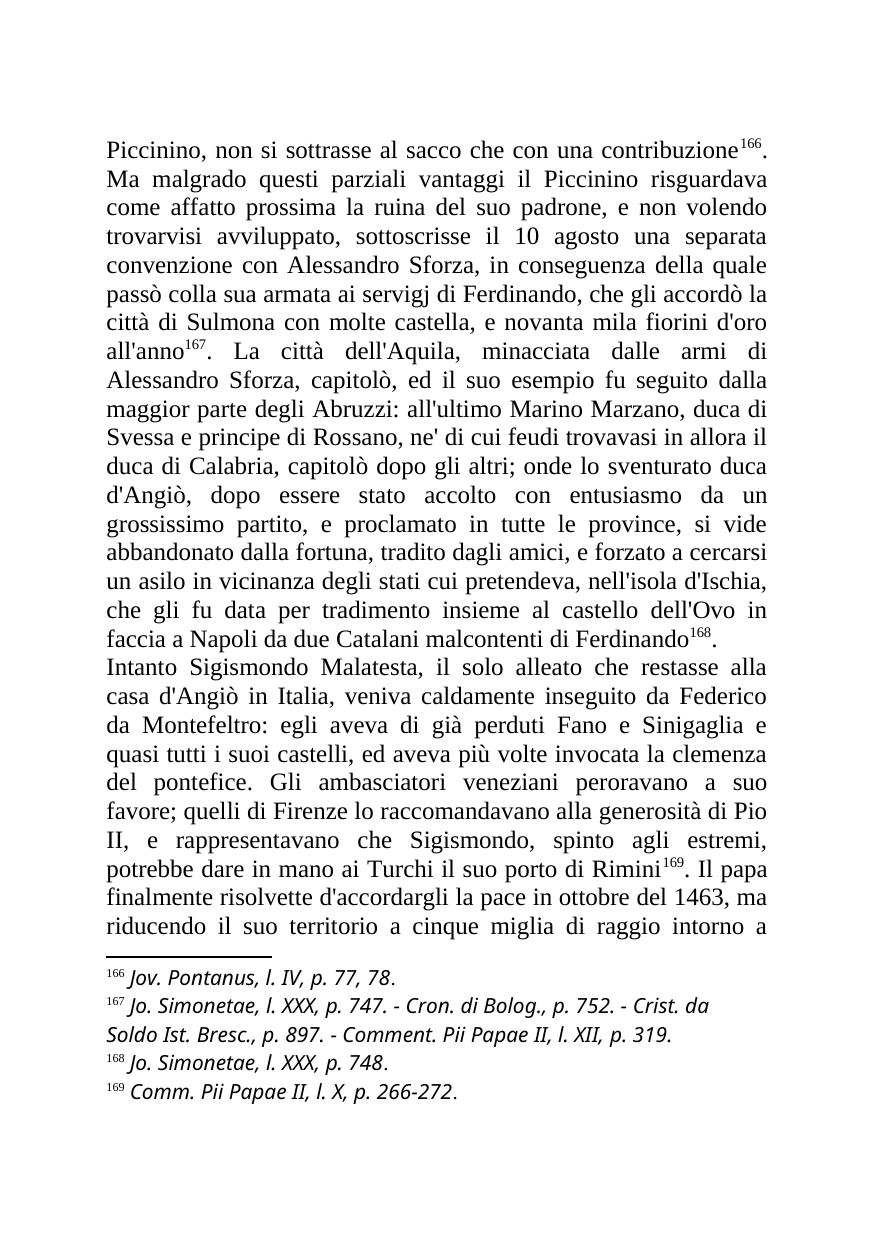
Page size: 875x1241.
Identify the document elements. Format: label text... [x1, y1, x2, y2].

text Jo. Simonetae, l. XXX, p. 747. - Cron. di Bolog., p. 752. - Crist. da Soldo Ist. Bresc., p. 897. - Comment. Pii Papae II, l. XII, p. 319. [106, 991, 768, 1048]
text Intanto Sigismondo Malatesta, il solo alleato che restasse alla casa d'Angiò in Italia, veniva caldamente inseguito da Federico da Montefeltro: egli aveva di già perduti Fano e Sinigaglia e quasi tutti i suoi castelli, ed aveva più volte invocata la clemenza del pontefice. Gli ambasciatori veneziani peroravano a suo favore; quelli di Firenze lo raccomandavano alla generosità di Pio II, e rappresentavano che Sigismondo, spinto agli estremi, potrebbe dare in mano ai Turchi il suo porto di Rimini. Il papa finalmente risolvette d'accordargli la pace in ottobre del 1463, ma riducendo il suo territorio a cinque miglia di raggio intorno a [106, 652, 768, 940]
text Piccinino, non si sottrasse al sacco che con una contribuzione. Ma malgrado questi parziali vantaggi il Piccinino risguardava come affatto prossima la ruina del suo padrone, e non volendo trovarvisi avviluppato, sottoscrisse il 10 agosto una separata convenzione con Alessandro Sforza, in conseguenza della quale passò colla sua armata ai servigj di Ferdinando, che gli accordò la città di Sulmona con molte castella, e novanta mila fiorini d'oro all'anno. La città dell'Aquila, minacciata dalle armi di Alessandro Sforza, capitolò, ed il suo esempio fu seguito dalla maggior parte degli Abruzzi: all'ultimo Marino Marzano, duca di Svessa e principe di Rossano, ne' di cui feudi trovavasi in allora il duca di Calabria, capitolò dopo gli altri; onde lo sventurato duca d'Angiò, dopo essere stato accolto con entusiasmo da un grossissimo partito, e proclamato in tutte le province, si vide abbandonato dalla fortuna, tradito dagli amici, e forzato a cercarsi un asilo in vicinanza degli stati cui pretendeva, nell'isola d'Ischia, che gli fu data per tradimento insieme al castello dell'Ovo in faccia a Napoli da due Catalani malcontenti di Ferdinando. [106, 135, 768, 652]
text Jo. Simonetae, l. XXX, p. 748. [106, 1048, 768, 1077]
text Comm. Pii Papae II, l. X, p. 266-272. [106, 1077, 768, 1105]
text Jov. Pontanus, l. IV, p. 77, 78. [106, 963, 768, 991]
